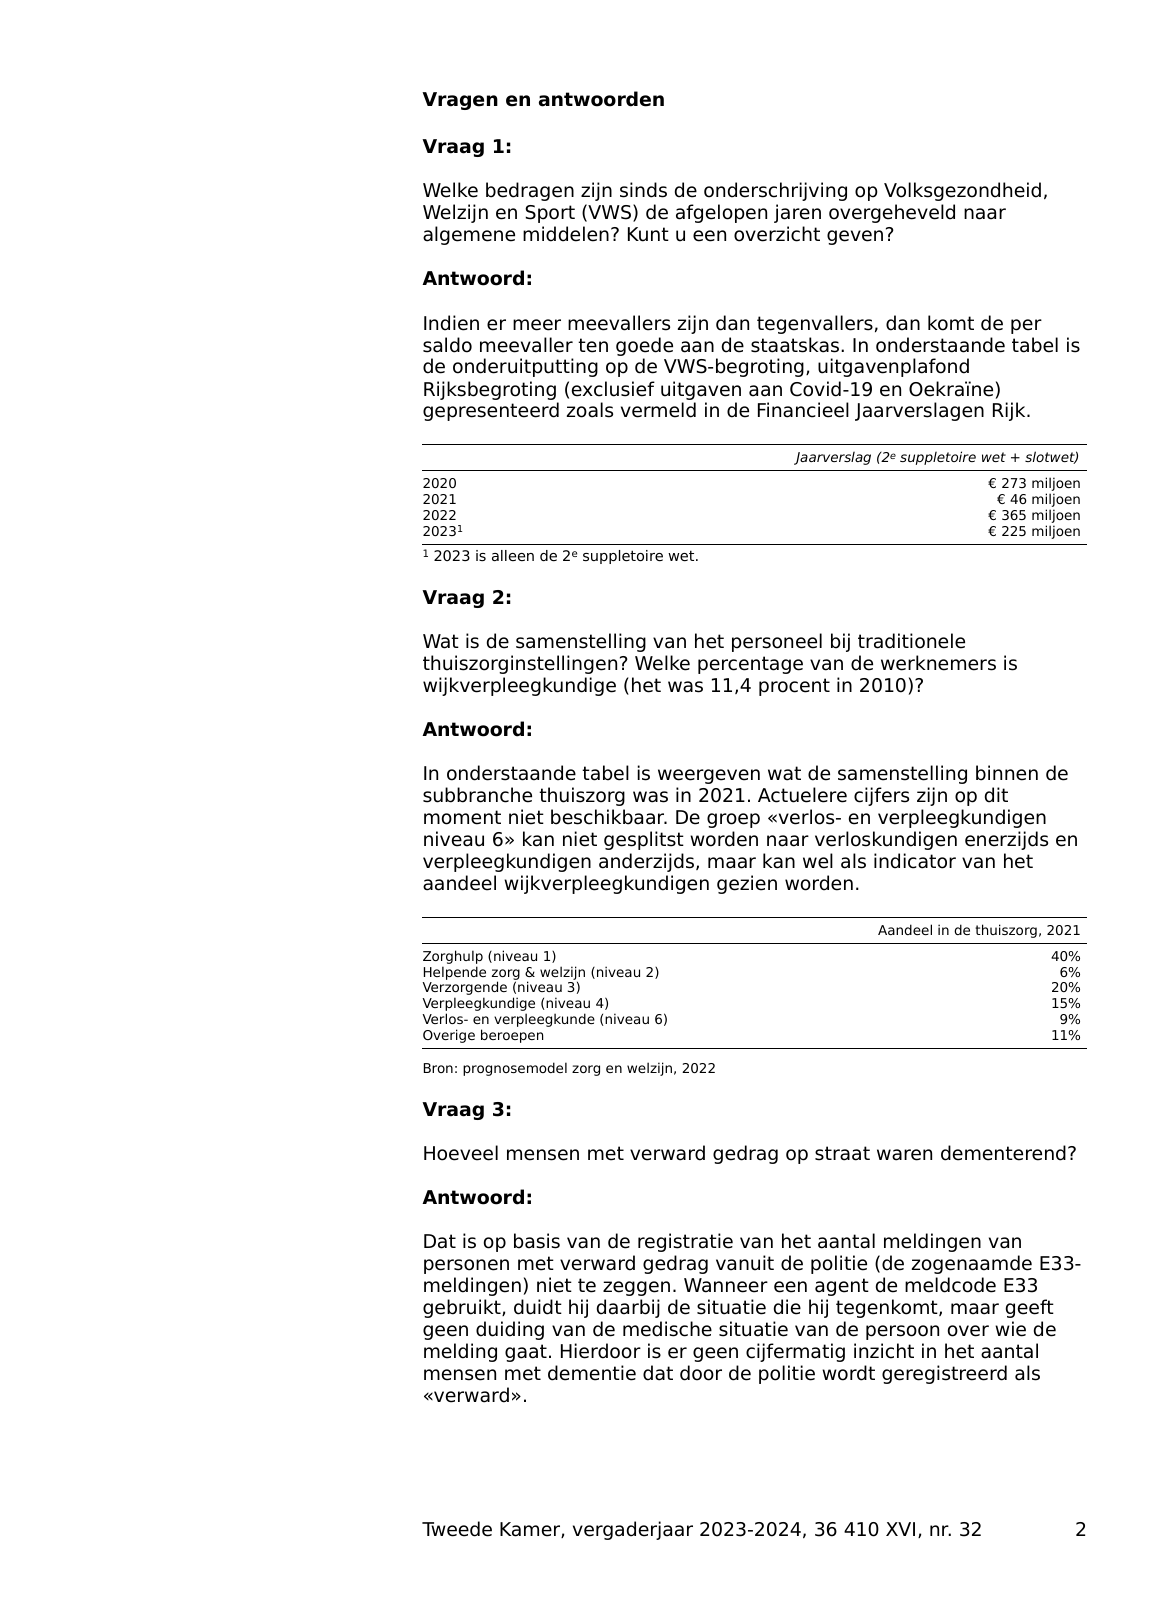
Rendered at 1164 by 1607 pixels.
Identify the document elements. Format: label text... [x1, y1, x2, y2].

table_cell 9% [756, 1012, 1087, 1027]
subtitle Antwoord: [422, 268, 1087, 290]
table_header [422, 918, 756, 943]
table_header Jaarverslag (2e suppletoire wet + slotwet) [511, 445, 1087, 470]
table_header [422, 445, 511, 470]
table_cell Helpende zorg & welzijn (niveau 2) [422, 965, 756, 980]
table_cell Overige beroepen [422, 1028, 756, 1048]
table_cell 40% [756, 944, 1087, 964]
table_cell Verzorgende (niveau 3) [422, 980, 756, 996]
table_cell Zorghulp (niveau 1) [422, 944, 756, 964]
text In onderstaande tabel is weergeven wat de samenstelling binnen de subbranche thuiszorg was in 2021. Actuelere cijfers zijn op dit moment niet beschikbaar. De groep «verlos- en verpleegkundigen niveau 6» kan niet gesplitst worden naar verloskundigen enerzijds en verpleegkundigen anderzijds, maar kan wel als indicator van het aandeel wijkverpleegkundigen gezien worden. [422, 763, 1087, 895]
subtitle Antwoord: [422, 719, 1087, 741]
table_cell 15% [756, 996, 1087, 1012]
table_cell 2020 [422, 471, 511, 492]
text Indien er meer meevallers zijn dan tegenvallers, dan komt de per saldo meevaller ten goede aan de staatskas. In onderstaande tabel is de onderuitputting op de VWS-begroting, uitgavenplafond Rijksbegroting (exclusief uitgaven aan Covid-19 en Oekraïne) gepresenteerd zoals vermeld in de Financieel Jaarverslagen Rijk. [422, 312, 1087, 422]
table_cell € 225 miljoen [511, 523, 1087, 544]
table_cell € 273 miljoen [511, 471, 1087, 492]
table_cell 11% [756, 1028, 1087, 1048]
table_cell 1 2023 is alleen de 2e suppletoire wet. [422, 545, 1087, 564]
subtitle Vraag 2: [422, 587, 1087, 609]
table_cell 20% [756, 980, 1087, 996]
subtitle Antwoord: [422, 1187, 1087, 1209]
text Welke bedragen zijn sinds de onderschrijving op Volksgezondheid, Welzijn en Sport (VWS) de afgelopen jaren overgeheveld naar algemene middelen? Kunt u een overzicht geven? [422, 180, 1087, 246]
table_cell Bron: prognosemodel zorg en welzijn, 2022 [422, 1049, 1087, 1076]
subtitle Vraag 3: [422, 1099, 1087, 1121]
subtitle Vragen en antwoorden [422, 89, 1087, 111]
table_header Aandeel in de thuiszorg, 2021 [756, 918, 1087, 943]
table_cell Verpleegkundige (niveau 4) [422, 996, 756, 1012]
table_cell Verlos- en verpleegkunde (niveau 6) [422, 1012, 756, 1027]
table_cell 2021 [422, 492, 511, 508]
table_cell 20231 [422, 523, 511, 544]
text Hoeveel mensen met verward gedrag op straat waren dementerend? [422, 1143, 1087, 1165]
text Wat is de samenstelling van het personeel bij traditionele thuiszorginstellingen? Welke percentage van de werknemers is wijkverpleegkundige (het was 11,4 procent in 2010)? [422, 631, 1087, 697]
table_cell € 365 miljoen [511, 508, 1087, 523]
text Dat is op basis van de registratie van het aantal meldingen van personen met verward gedrag vanuit de politie (de zogenaamde E33-meldingen) niet te zeggen. Wanneer een agent de meldcode E33 gebruikt, duidt hij daarbij de situatie die hij tegenkomt, maar geeft geen duiding van de medische situatie van de persoon over wie de melding gaat. Hierdoor is er geen cijfermatig inzicht in het aantal mensen met dementie dat door de politie wordt geregistreerd als «verward». [422, 1231, 1087, 1407]
table_cell 6% [756, 965, 1087, 980]
table_cell € 46 miljoen [511, 492, 1087, 508]
subtitle Vraag 1: [422, 136, 1087, 158]
table_cell 2022 [422, 508, 511, 523]
